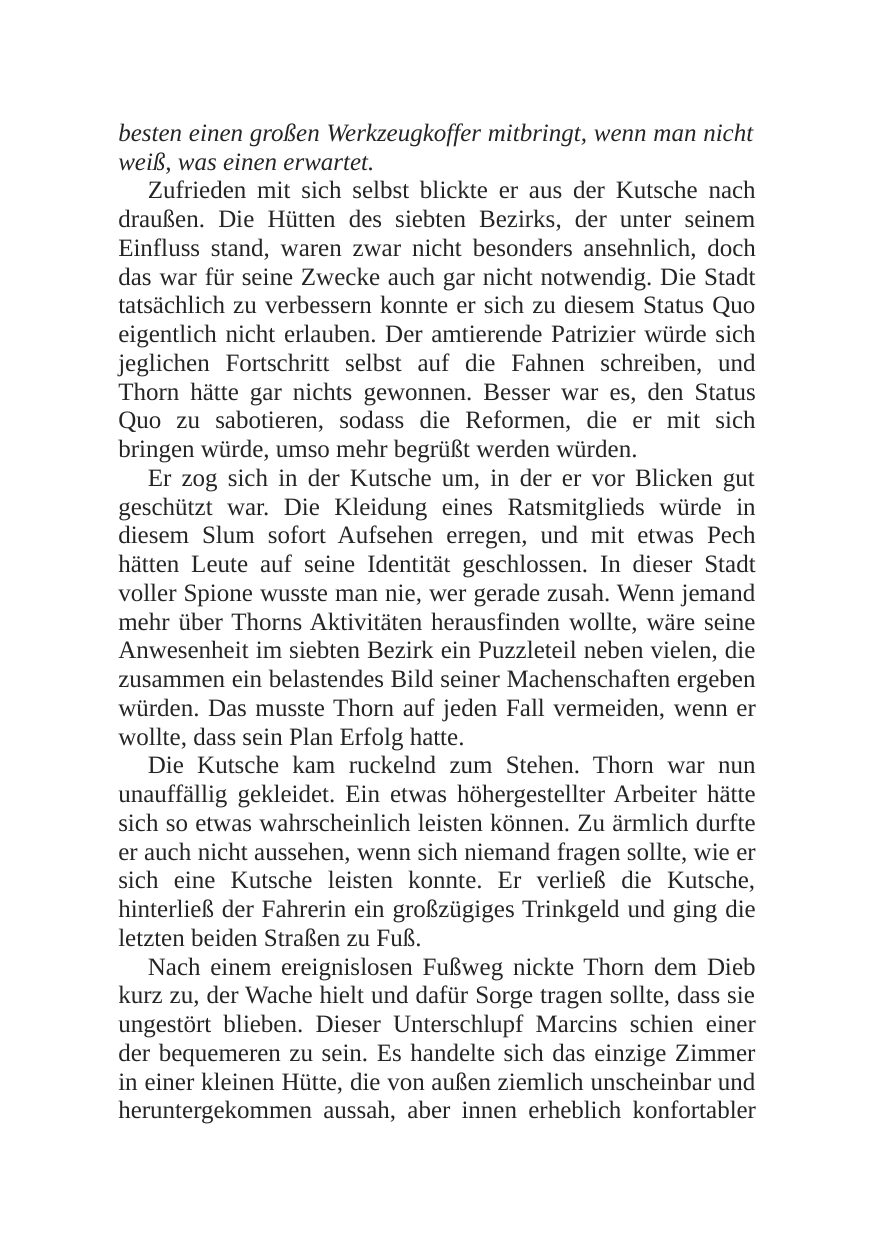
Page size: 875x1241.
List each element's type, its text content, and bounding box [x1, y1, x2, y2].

text besten einen großen Werkzeugkoffer mitbringt, wenn man nicht weiß, was einen erwartet. [118, 118, 756, 176]
text Die Kutsche kam ruckelnd zum Stehen. Thorn war nun unauffällig gekleidet. Ein etwas höhergestellter Arbeiter hätte sich so etwas wahrscheinlich leisten können. Zu ärmlich durfte er auch nicht aussehen, wenn sich niemand fragen sollte, wie er sich eine Kutsche leisten konnte. Er verließ die Kutsche, hinterließ der Fahrerin ein großzügiges Trinkgeld und ging die letzten beiden Straßen zu Fuß. [118, 751, 756, 952]
text Nach einem ereignislosen Fußweg nickte Thorn dem Dieb kurz zu, der Wache hielt und dafür Sorge tragen sollte, dass sie ungestört blieben. Dieser Unterschlupf Marcins schien einer der bequemeren zu sein. Es handelte sich das einzige Zimmer in einer kleinen Hütte, die von außen ziemlich unscheinbar und heruntergekommen aussah, aber innen erheblich konfortabler [118, 952, 756, 1124]
text Zufrieden mit sich selbst blickte er aus der Kutsche nach draußen. Die Hütten des siebten Bezirks, der unter seinem Einfluss stand, waren zwar nicht besonders ansehnlich, doch das war für seine Zwecke auch gar nicht notwendig. Die Stadt tatsächlich zu verbessern konnte er sich zu diesem Status Quo eigentlich nicht erlauben. Der amtierende Patrizier würde sich jeglichen Fortschritt selbst auf die Fahnen schreiben, und Thorn hätte gar nichts gewonnen. Besser war es, den Status Quo zu sabotieren, sodass die Reformen, die er mit sich bringen würde, umso mehr begrüßt werden würden. [118, 176, 756, 463]
text Er zog sich in der Kutsche um, in der er vor Blicken gut geschützt war. Die Kleidung eines Ratsmitglieds würde in diesem Slum sofort Aufsehen erregen, und mit etwas Pech hätten Leute auf seine Identität geschlossen. In dieser Stadt voller Spione wusste man nie, wer gerade zusah. Wenn jemand mehr über Thorns Aktivitäten herausfinden wollte, wäre seine Anwesenheit im siebten Bezirk ein Puzzleteil neben vielen, die zusammen ein belastendes Bild seiner Machenschaften ergeben würden. Das musste Thorn auf jeden Fall vermeiden, wenn er wollte, dass sein Plan Erfolg hatte. [118, 463, 756, 751]
